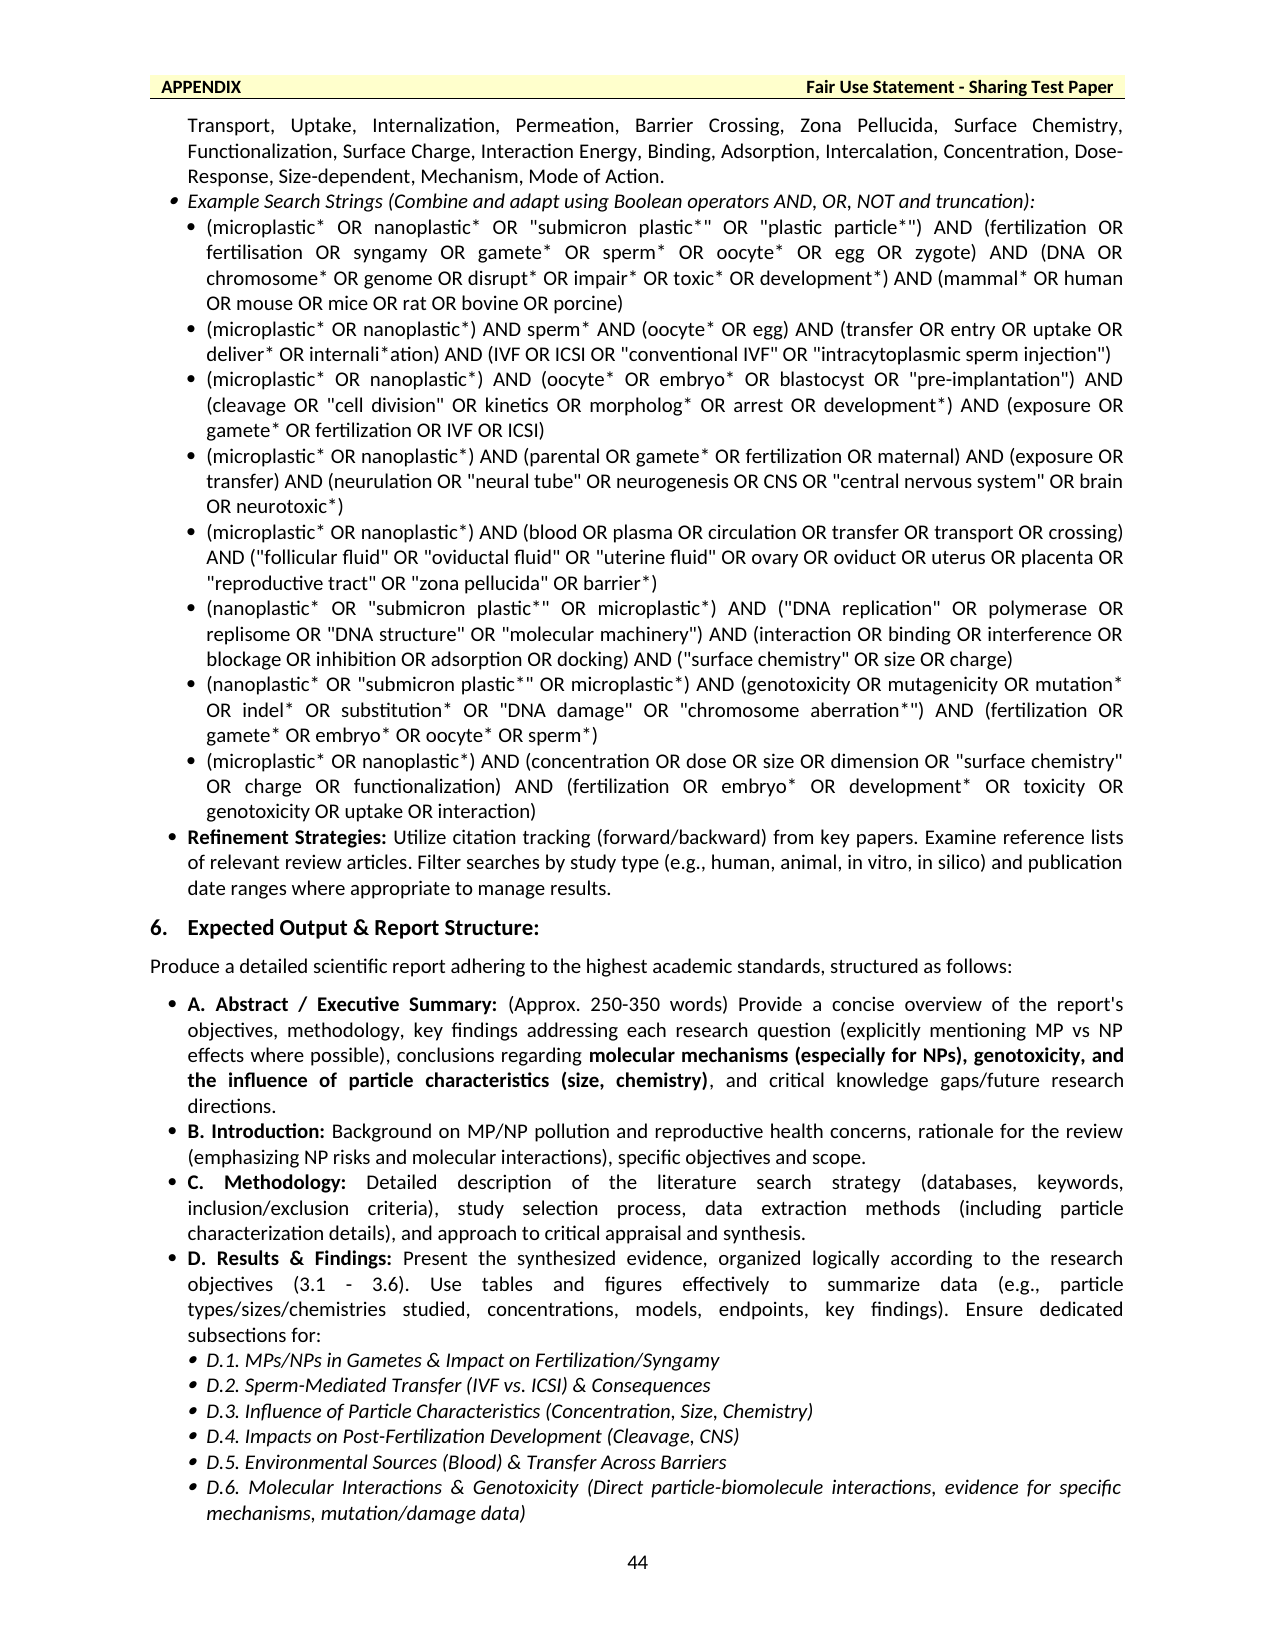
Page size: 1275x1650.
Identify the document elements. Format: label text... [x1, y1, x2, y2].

list (microplastic* OR nanoplastic*) AND (parental OR gamete* OR fertilization OR maternal) AND (exposure OR transfer) AND (neurulation OR "neural tube" OR neurogenesis OR CNS OR "central nervous system" OR brain OR neurotoxic*) [187, 443, 1125, 519]
subtitle Expected Output & Report Structure: [150, 913, 1125, 941]
list D.6. Molecular Interactions & Genotoxicity (Direct particle-biomolecule interactions, evidence for specific mechanisms, mutation/damage data) [187, 1474, 1125, 1525]
list D.2. Sperm-Mediated Transfer (IVF vs. ICSI) & Consequences [187, 1373, 1125, 1398]
list D.5. Environmental Sources (Blood) & Transfer Across Barriers [187, 1449, 1125, 1474]
text Produce a detailed scientific report adhering to the highest academic standards, structured as follows: [150, 953, 1125, 979]
list (microplastic* OR nanoplastic*) AND sperm* AND (oocyte* OR egg) AND (transfer OR entry OR uptake OR deliver* OR internali*ation) AND (IVF OR ICSI OR "conventional IVF" OR "intracytoplasmic sperm injection") [187, 316, 1125, 367]
list D. Results & Findings: Present the synthesized evidence, organized logically according to the research objectives (3.1 - 3.6). Use tables and figures effectively to summarize data (e.g., particle types/sizes/chemistries studied, concentrations, models, endpoints, key findings). Ensure dedicated subsections for: [169, 1246, 1125, 1347]
list B. Introduction: Background on MP/NP pollution and reproductive health concerns, rationale for the review (emphasizing NP risks and molecular interactions), specific objectives and scope. [169, 1118, 1125, 1169]
list (microplastic* OR nanoplastic*) AND (blood OR plasma OR circulation OR transfer OR transport OR crossing) AND ("follicular fluid" OR "oviductal fluid" OR "uterine fluid" OR ovary OR oviduct OR uterus OR placenta OR "reproductive tract" OR "zona pellucida" OR barrier*) [187, 519, 1125, 595]
list (nanoplastic* OR "submicron plastic*" OR microplastic*) AND ("DNA replication" OR polymerase OR replisome OR "DNA structure" OR "molecular machinery") AND (interaction OR binding OR interference OR blockage OR inhibition OR adsorption OR docking) AND ("surface chemistry" OR size OR charge) [187, 595, 1125, 672]
list D.1. MPs/NPs in Gametes & Impact on Fertilization/Syngamy [187, 1347, 1125, 1373]
list (nanoplastic* OR "submicron plastic*" OR microplastic*) AND (genotoxicity OR mutagenicity OR mutation* OR indel* OR substitution* OR "DNA damage" OR "chromosome aberration*") AND (fertilization OR gamete* OR embryo* OR oocyte* OR sperm*) [187, 672, 1125, 748]
list Transport, Uptake, Internalization, Permeation, Barrier Crossing, Zona Pellucida, Surface Chemistry, Functionalization, Surface Charge, Interaction Energy, Binding, Adsorption, Intercalation, Concentration, Dose-Response, Size-dependent, Mechanism, Mode of Action. [169, 112, 1125, 189]
list D.4. Impacts on Post-Fertilization Development (Cleavage, CNS) [187, 1423, 1125, 1449]
list (microplastic* OR nanoplastic*) AND (concentration OR dose OR size OR dimension OR "surface chemistry" OR charge OR functionalization) AND (fertilization OR embryo* OR development* OR toxicity OR genotoxicity OR uptake OR interaction) [187, 748, 1125, 824]
list (microplastic* OR nanoplastic* OR "submicron plastic*" OR "plastic particle*") AND (fertilization OR fertilisation OR syngamy OR gamete* OR sperm* OR oocyte* OR egg OR zygote) AND (DNA OR chromosome* OR genome OR disrupt* OR impair* OR toxic* OR development*) AND (mammal* OR human OR mouse OR mice OR rat OR bovine OR porcine) [187, 214, 1125, 316]
list D.3. Influence of Particle Characteristics (Concentration, Size, Chemistry) [187, 1398, 1125, 1423]
list A. Abstract / Executive Summary: (Approx. 250-350 words) Provide a concise overview of the report's objectives, methodology, key findings addressing each research question (explicitly mentioning MP vs NP effects where possible), conclusions regarding molecular mechanisms (especially for NPs), genotoxicity, and the influence of particle characteristics (size, chemistry), and critical knowledge gaps/future research directions. [169, 991, 1125, 1118]
list (microplastic* OR nanoplastic*) AND (oocyte* OR embryo* OR blastocyst OR "pre-implantation") AND (cleavage OR "cell division" OR kinetics OR morpholog* OR arrest OR development*) AND (exposure OR gamete* OR fertilization OR IVF OR ICSI) [187, 367, 1125, 443]
list Refinement Strategies: Utilize citation tracking (forward/backward) from key papers. Examine reference lists of relevant review articles. Filter searches by study type (e.g., human, animal, in vitro, in silico) and publication date ranges where appropriate to manage results. [169, 824, 1125, 900]
list Example Search Strings (Combine and adapt using Boolean operators AND, OR, NOT and truncation): [169, 189, 1125, 214]
list C. Methodology: Detailed description of the literature search strategy (databases, keywords, inclusion/exclusion criteria), study selection process, data extraction methods (including particle characterization details), and approach to critical appraisal and synthesis. [169, 1169, 1125, 1246]
